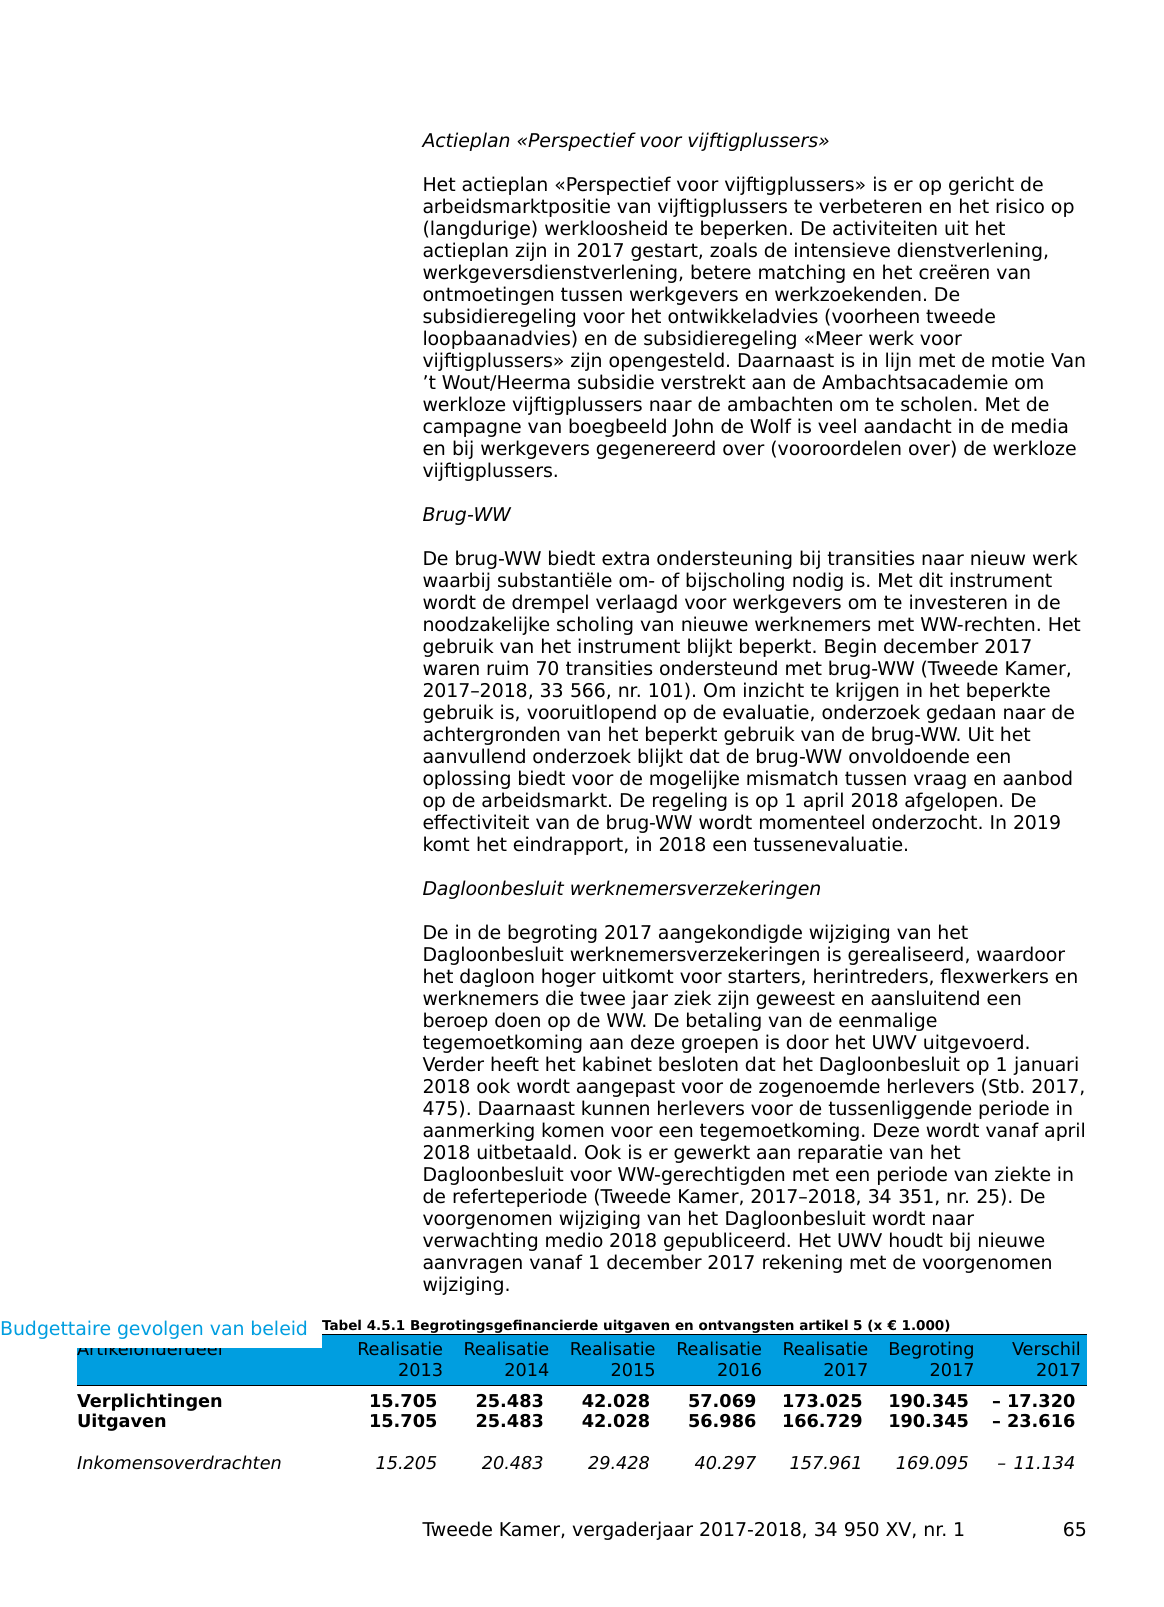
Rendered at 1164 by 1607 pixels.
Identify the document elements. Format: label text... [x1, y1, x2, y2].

table_cell [661, 1432, 768, 1453]
table_cell [343, 1432, 449, 1453]
table_cell Realisatie 2013 [343, 1335, 449, 1385]
text Het actieplan «Perspectief voor vijftigplussers» is er op gericht de arbeidsmarktpositie van vijftigplussers te verbeteren en het risico op (langdurige) werkloosheid te beperken. De activiteiten uit het actieplan zijn in 2017 gestart, zoals de intensieve dienstverlening, werkgeversdienstverlening, betere matching en het creëren van ontmoetingen tussen werkgevers en werkzoekenden. De subsidieregeling voor het ontwikkeladvies (voorheen tweede loopbaanadvies) en de subsidieregeling «Meer werk voor vijftigplussers» zijn opengesteld. Daarnaast is in lijn met de motie Van ’t Wout/Heerma subsidie verstrekt aan de Ambachtsacademie om werkloze vijftigplussers naar de ambachten om te scholen. Met de campagne van boegbeeld John de Wolf is veel aandacht in de media en bij werkgevers gegenereerd over (vooroordelen over) de werkloze vijftigplussers. [422, 174, 1087, 482]
table_cell 15.205 [343, 1453, 449, 1473]
table_cell Inkomensoverdrachten [77, 1453, 342, 1473]
table_cell Artikelonderdeel [77, 1335, 342, 1385]
table_cell 15.705 [343, 1411, 449, 1432]
table_cell – 23.616 [980, 1411, 1087, 1432]
table_cell 157.961 [768, 1453, 874, 1473]
table_cell 42.028 [555, 1411, 661, 1432]
table_cell Realisatie 2014 [449, 1335, 555, 1385]
table_cell Uitgaven [77, 1411, 342, 1432]
table_cell 190.345 [874, 1411, 980, 1432]
table_cell 173.025 [768, 1386, 874, 1411]
table_cell 29.428 [555, 1453, 661, 1473]
table_cell 166.729 [768, 1411, 874, 1432]
subtitle Actieplan «Perspectief voor vijftigplussers» [422, 130, 1087, 152]
table_cell [555, 1432, 661, 1453]
table_cell Realisatie 2017 [768, 1335, 874, 1385]
table_cell 15.705 [343, 1386, 449, 1411]
text De brug-WW biedt extra ondersteuning bij transities naar nieuw werk waarbij substantiële om- of bijscholing nodig is. Met dit instrument wordt de drempel verlaagd voor werkgevers om te investeren in de noodzakelijke scholing van nieuwe werknemers met WW-rechten. Het gebruik van het instrument blijkt beperkt. Begin december 2017 waren ruim 70 transities ondersteund met brug-WW (Tweede Kamer, 2017–2018, 33 566, nr. 101). Om inzicht te krijgen in het beperkte gebruik is, vooruitlopend op de evaluatie, onderzoek gedaan naar de achtergronden van het beperkt gebruik van de brug-WW. Uit het aanvullend onderzoek blijkt dat de brug-WW onvoldoende een oplossing biedt voor de mogelijke mismatch tussen vraag en aanbod op de arbeidsmarkt. De regeling is op 1 april 2018 afgelopen. De effectiviteit van de brug-WW wordt momenteel onderzocht. In 2019 komt het eindrapport, in 2018 een tussenevaluatie. [422, 548, 1087, 856]
table_cell – 17.320 [980, 1386, 1087, 1411]
table_cell 169.095 [874, 1453, 980, 1473]
table_cell [768, 1432, 874, 1453]
table_cell 25.483 [449, 1411, 555, 1432]
table_cell Realisatie 2016 [661, 1335, 768, 1385]
table_cell 190.345 [874, 1386, 980, 1411]
table_cell 20.483 [449, 1453, 555, 1473]
table_cell [77, 1432, 342, 1453]
table_cell 40.297 [661, 1453, 768, 1473]
table_cell 57.069 [661, 1386, 768, 1411]
table_cell [449, 1432, 555, 1453]
subtitle Dagloonbesluit werknemersverzekeringen [422, 878, 1087, 900]
text De in de begroting 2017 aangekondigde wijziging van het Dagloonbesluit werknemersverzekeringen is gerealiseerd, waardoor het dagloon hoger uitkomt voor starters, herintreders, flexwerkers en werknemers die twee jaar ziek zijn geweest en aansluitend een beroep doen op de WW. De betaling van de eenmalige tegemoetkoming aan deze groepen is door het UWV uitgevoerd. Verder heeft het kabinet besloten dat het Dagloonbesluit op 1 januari 2018 ook wordt aangepast voor de zogenoemde herlevers (Stb. 2017, 475). Daarnaast kunnen herlevers voor de tussenliggende periode in aanmerking komen voor een tegemoetkoming. Deze wordt vanaf april 2018 uitbetaald. Ook is er gewerkt aan reparatie van het Dagloonbesluit voor WW-gerechtigden met een periode van ziekte in de referteperiode (Tweede Kamer, 2017–2018, 34 351, nr. 25). De voorgenomen wijziging van het Dagloonbesluit wordt naar verwachting medio 2018 gepubliceerd. Het UWV houdt bij nieuwe aanvragen vanaf 1 december 2017 rekening met de voorgenomen wijziging. [422, 922, 1087, 1296]
table_header Tabel 4.5.1 Begrotingsgefinancierde uitgaven en ontvangsten artikel 5 (x € 1.000) [0, 1318, 1087, 1348]
table_cell Realisatie 2015 [555, 1335, 661, 1385]
table_cell [874, 1432, 980, 1453]
table_cell – 11.134 [980, 1453, 1087, 1473]
table_cell 42.028 [555, 1386, 661, 1411]
table_cell 56.986 [661, 1411, 768, 1432]
table_cell Verplichtingen [77, 1386, 342, 1411]
table_cell [980, 1432, 1087, 1453]
table_cell Verschil 2017 [980, 1335, 1087, 1385]
table_cell Begroting 2017 [874, 1335, 980, 1385]
table_cell 25.483 [449, 1386, 555, 1411]
subtitle Brug-WW [422, 504, 1087, 526]
